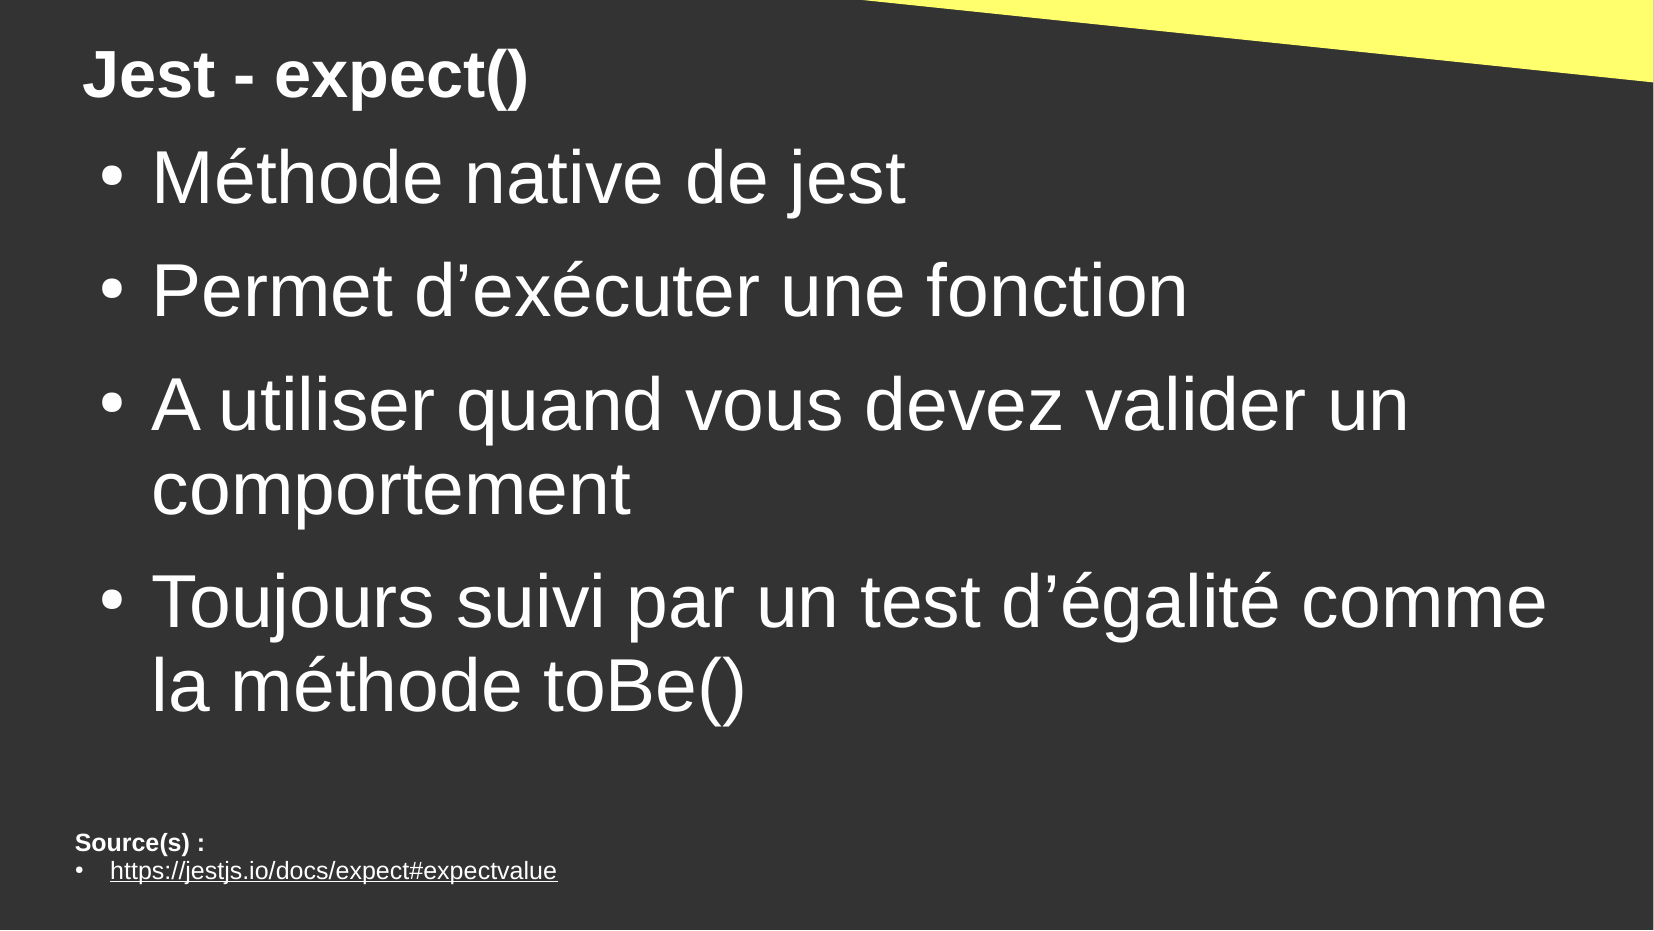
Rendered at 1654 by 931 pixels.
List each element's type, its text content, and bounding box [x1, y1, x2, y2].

list Méthode native de jest Permet d’exécuter une fonction A utiliser quand vous devez valider un comportement Toujours suivi par un test d’égalité comme la méthode toBe() [80, 135, 1619, 804]
title Jest - expect() [82, 37, 799, 114]
text_box [862, 0, 1654, 83]
text_box Source(s) : https://jestjs.io/docs/expect#expectvalue [60, 821, 1546, 906]
